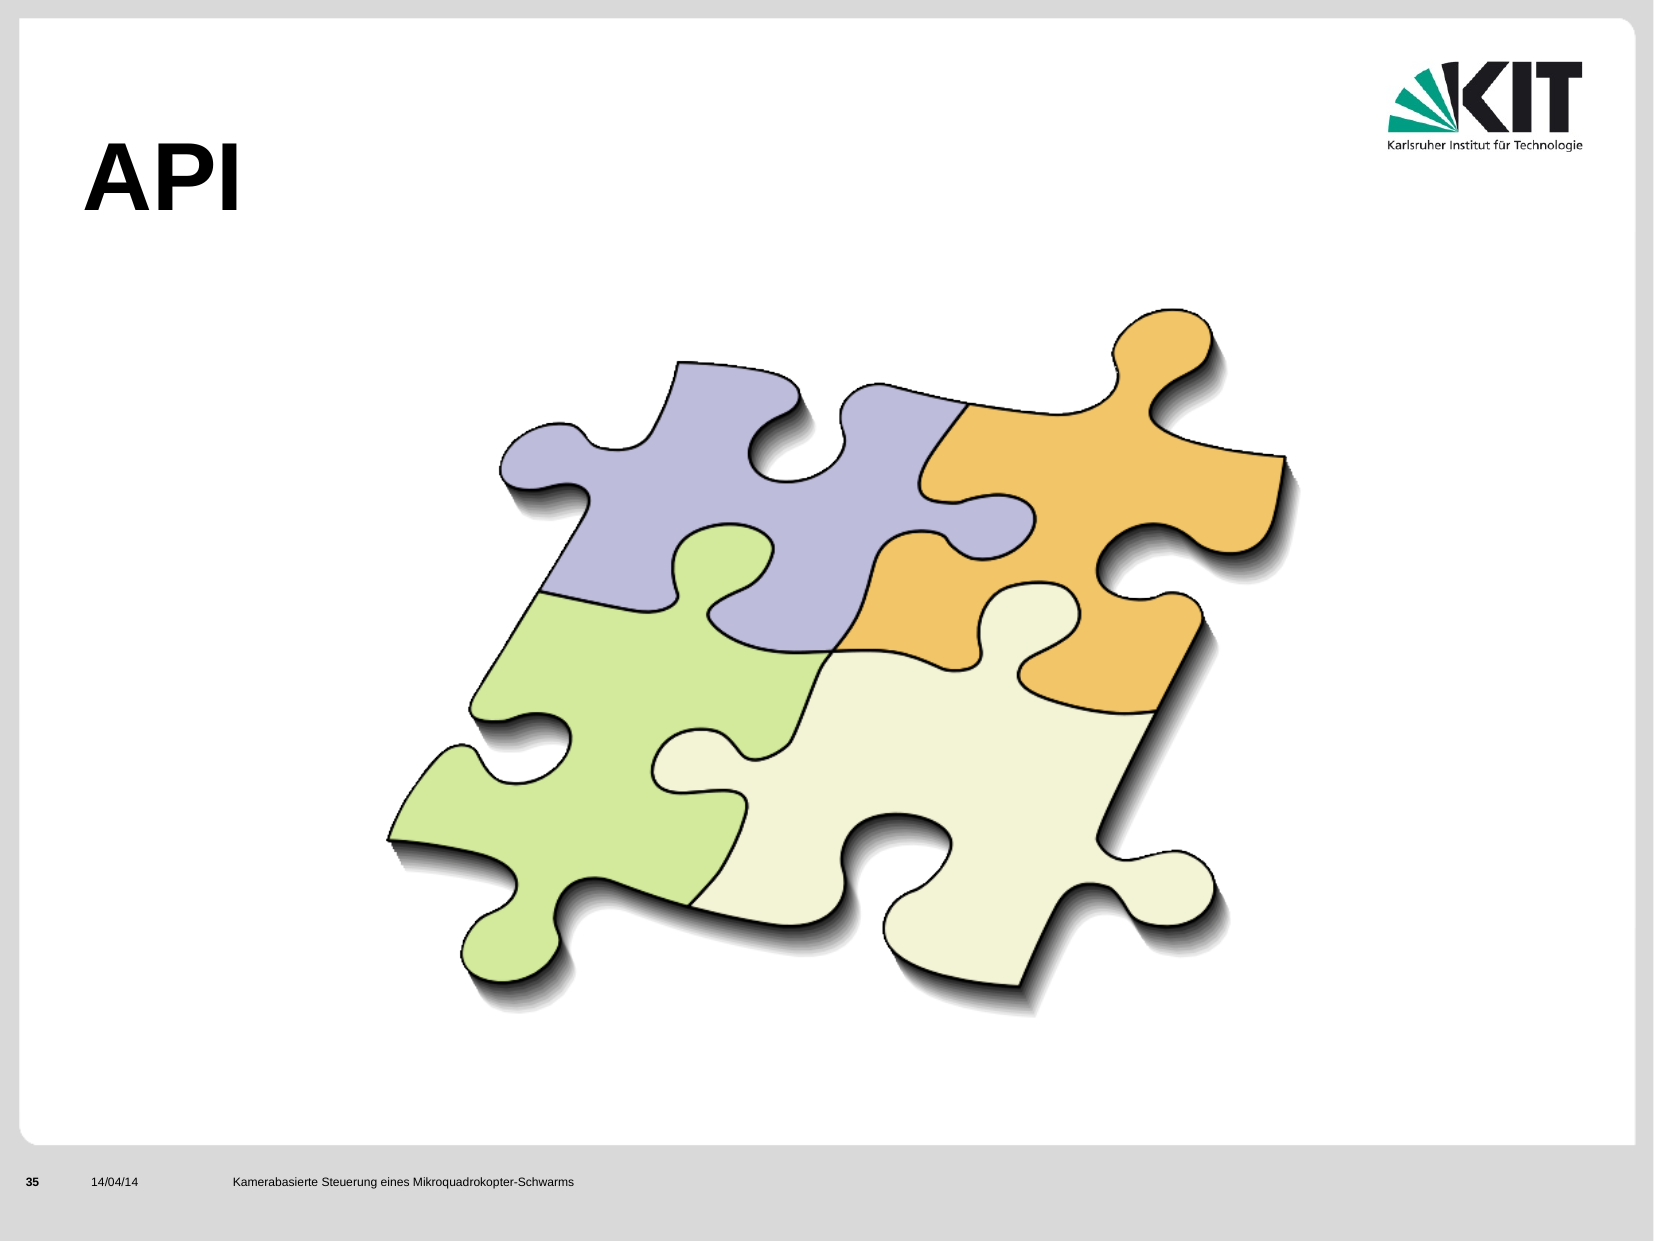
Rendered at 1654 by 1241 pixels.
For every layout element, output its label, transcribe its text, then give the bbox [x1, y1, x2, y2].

picture [0, 0, 1654, 1241]
title API [82, 49, 1571, 257]
